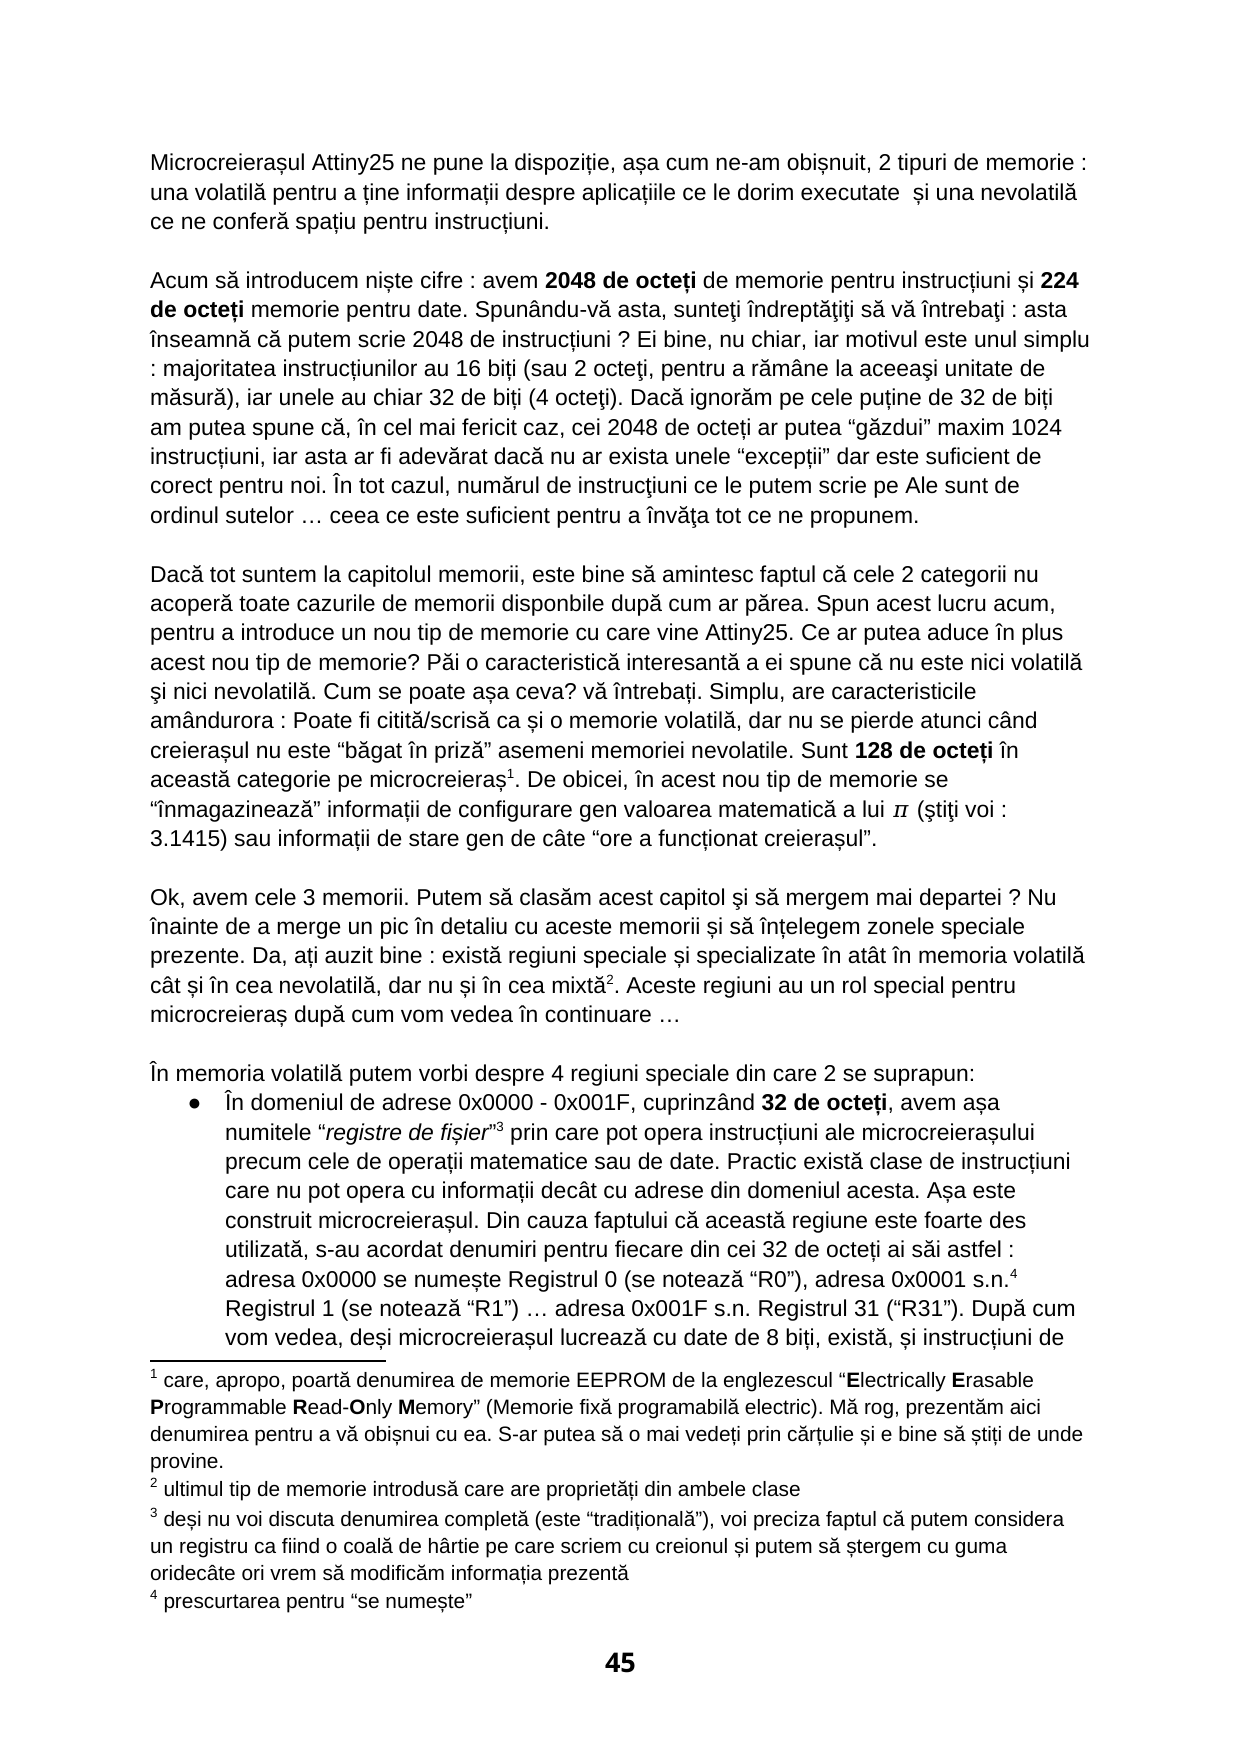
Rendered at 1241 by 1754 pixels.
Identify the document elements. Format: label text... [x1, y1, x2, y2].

text Microcreierașul Attiny25 ne pune la dispoziție, așa cum ne-am obișnuit, 2 tipuri de memorie : una volatilă pentru a ține informații despre aplicațiile ce le dorim executate și una nevolatilă ce ne conferă spațiu pentru instrucțiuni. [150, 150, 1090, 234]
list În domeniul de adrese 0x0000 - 0x001F, cuprinzând 32 de octeți, avem așa numitele “registre de fișier” prin care pot opera instrucțiuni ale microcreierașului precum cele de operații matematice sau de date. Practic există clase de instrucțiuni care nu pot opera cu informații decât cu adrese din domeniul acesta. Așa este construit microcreierașul. Din cauza faptului că această regiune este foarte des utilizată, s-au acordat denumiri pentru fiecare din cei 32 de octeți ai săi astfel : adresa 0x0000 se numește Registrul 0 (se notează “R0”), adresa 0x0001 s.n. Registrul 1 (se notează “R1”) … adresa 0x001F s.n. Registrul 31 (“R31”). După cum vom vedea, deși microcreierașul lucrează cu date de 8 biți, există, și instrucțiuni de [187, 1090, 1090, 1351]
text Dacă tot suntem la capitolul memorii, este bine să amintesc faptul că cele 2 categorii nu acoperă toate cazurile de memorii disponbile după cum ar părea. Spun acest lucru acum, pentru a introduce un nou tip de memorie cu care vine Attiny25. Ce ar putea aduce în plus acest nou tip de memorie? Păi o caracteristică interesantă a ei spune că nu este nici volatilă şi nici nevolatilă. Cum se poate așa ceva? vă întrebați. Simplu, are caracteristicile amândurora : Poate fi citită/scrisă ca și o memorie volatilă, dar nu se pierde atunci când creierașul nu este “băgat în priză” asemeni memoriei nevolatile. Sunt 128 de octeți în această categorie pe microcreieraș. De obicei, în acest nou tip de memorie se “înmagazinează” informații de configurare gen valoarea matematică a lui 𝜋 (ştiţi voi : 3.1415) sau informații de stare gen de câte “ore a funcționat creierașul”. [150, 561, 1090, 851]
text În memoria volatilă putem vorbi despre 4 regiuni speciale din care 2 se suprapun: [150, 1061, 1090, 1086]
text Ok, avem cele 3 memorii. Putem să clasăm acest capitol şi să mergem mai departei ? Nu înainte de a merge un pic în detaliu cu aceste memorii și să înțelegem zonele speciale prezente. Da, ați auzit bine : există regiuni speciale și specializate în atât în memoria volatilă cât și în cea nevolatilă, dar nu și în cea mixtă. Aceste regiuni au un rol special pentru microcreieraș după cum vom vedea în continuare … [150, 884, 1090, 1027]
list prescurtarea pentru “se numește” [150, 1588, 1090, 1613]
text ultimul tip de memorie introdusă care are proprietăți din ambele clase [150, 1476, 1090, 1502]
list deși nu voi discuta denumirea completă (este “tradițională”), voi preciza faptul că putem considera un registru ca fiind o coală de hârtie pe care scriem cu creionul și putem să ștergem cu guma oridecâte ori vrem să modificăm informația prezentă [150, 1505, 1090, 1584]
text care, apropo, poartă denumirea de memorie EEPROM de la englezescul “Electrically Erasable Programmable Read-Only Memory” (Memorie fixă programabilă electric). Mă rog, prezentăm aici denumirea pentru a vă obișnui cu ea. S-ar putea să o mai vedeți prin cărțulie și e bine să știți de unde provine. [150, 1367, 1090, 1472]
text Acum să introducem niște cifre : avem 2048 de octeți de memorie pentru instrucțiuni și 224 de octeți memorie pentru date. Spunându-vă asta, sunteţi îndreptăţiţi să vă întrebaţi : asta înseamnă că putem scrie 2048 de instrucțiuni ? Ei bine, nu chiar, iar motivul este unul simplu : majoritatea instrucțiunilor au 16 biți (sau 2 octeţi, pentru a rămâne la aceeaşi unitate de măsură), iar unele au chiar 32 de biți (4 octeţi). Dacă ignorăm pe cele puține de 32 de biți am putea spune că, în cel mai fericit caz, cei 2048 de octeți ar putea “găzdui” maxim 1024 instrucțiuni, iar asta ar fi adevărat dacă nu ar exista unele “excepții” dar este suficient de corect pentru noi. În tot cazul, numărul de instrucţiuni ce le putem scrie pe Ale sunt de ordinul sutelor … ceea ce este suficient pentru a învăţa tot ce ne propunem. [150, 267, 1090, 528]
